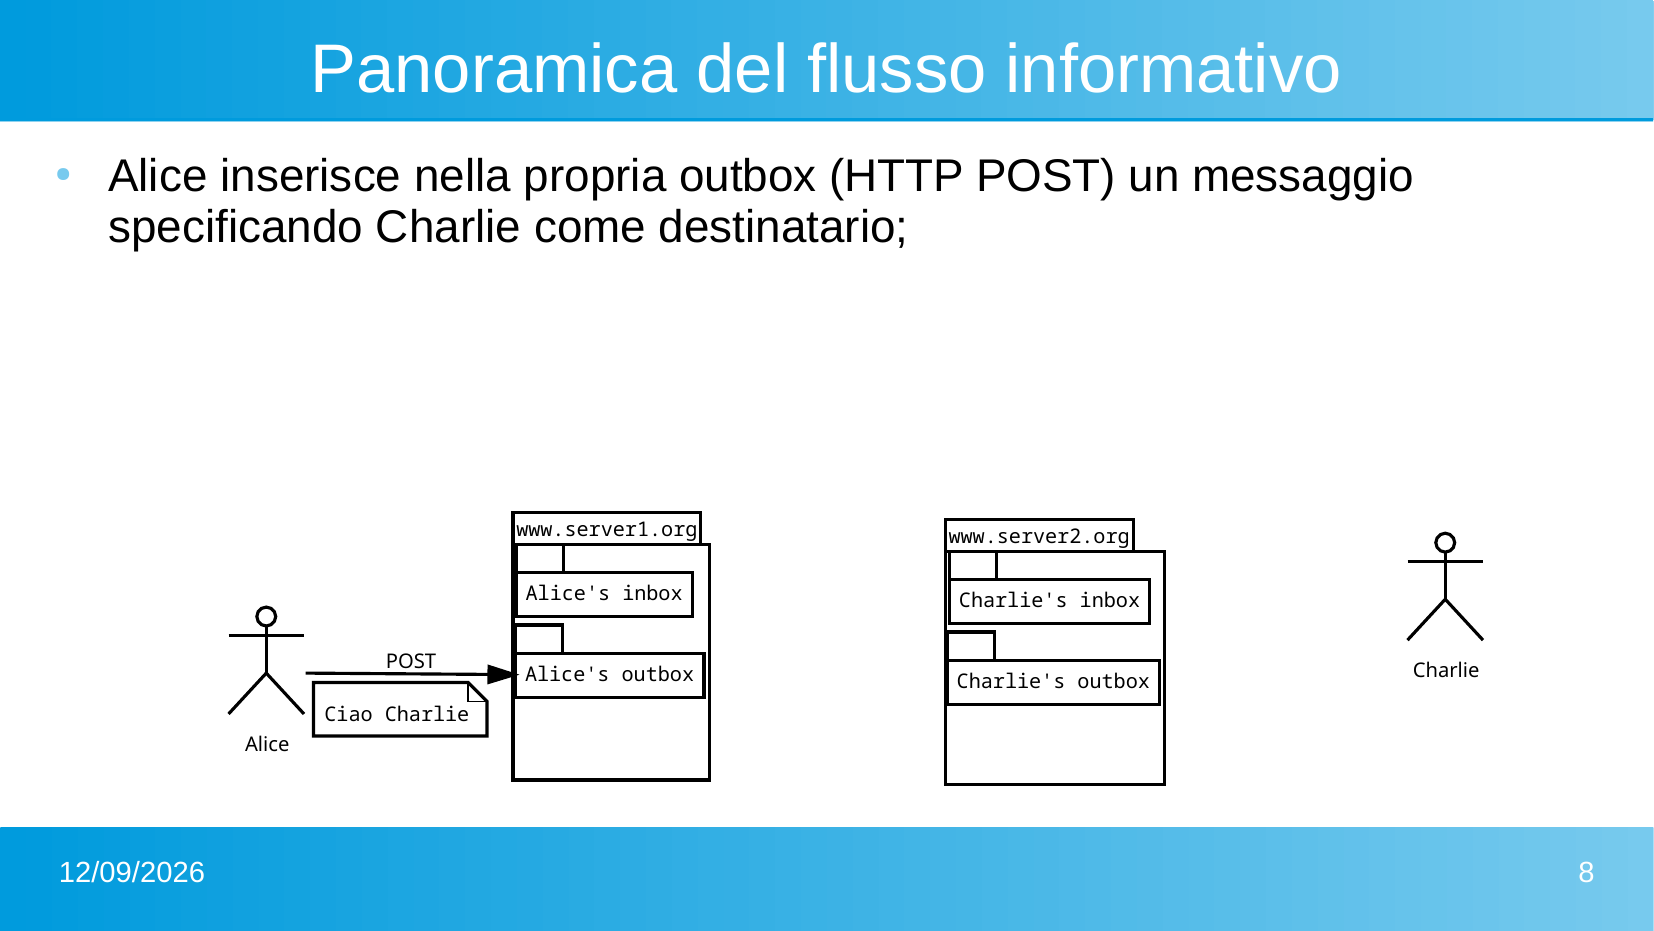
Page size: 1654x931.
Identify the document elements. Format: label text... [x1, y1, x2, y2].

picture [225, 510, 1487, 788]
title Panoramica del flusso informativo [59, 29, 1595, 108]
list Alice inserisce nella propria outbox (HTTP POST) un messaggio specificando Charlie come destinatario; [37, 150, 1573, 526]
